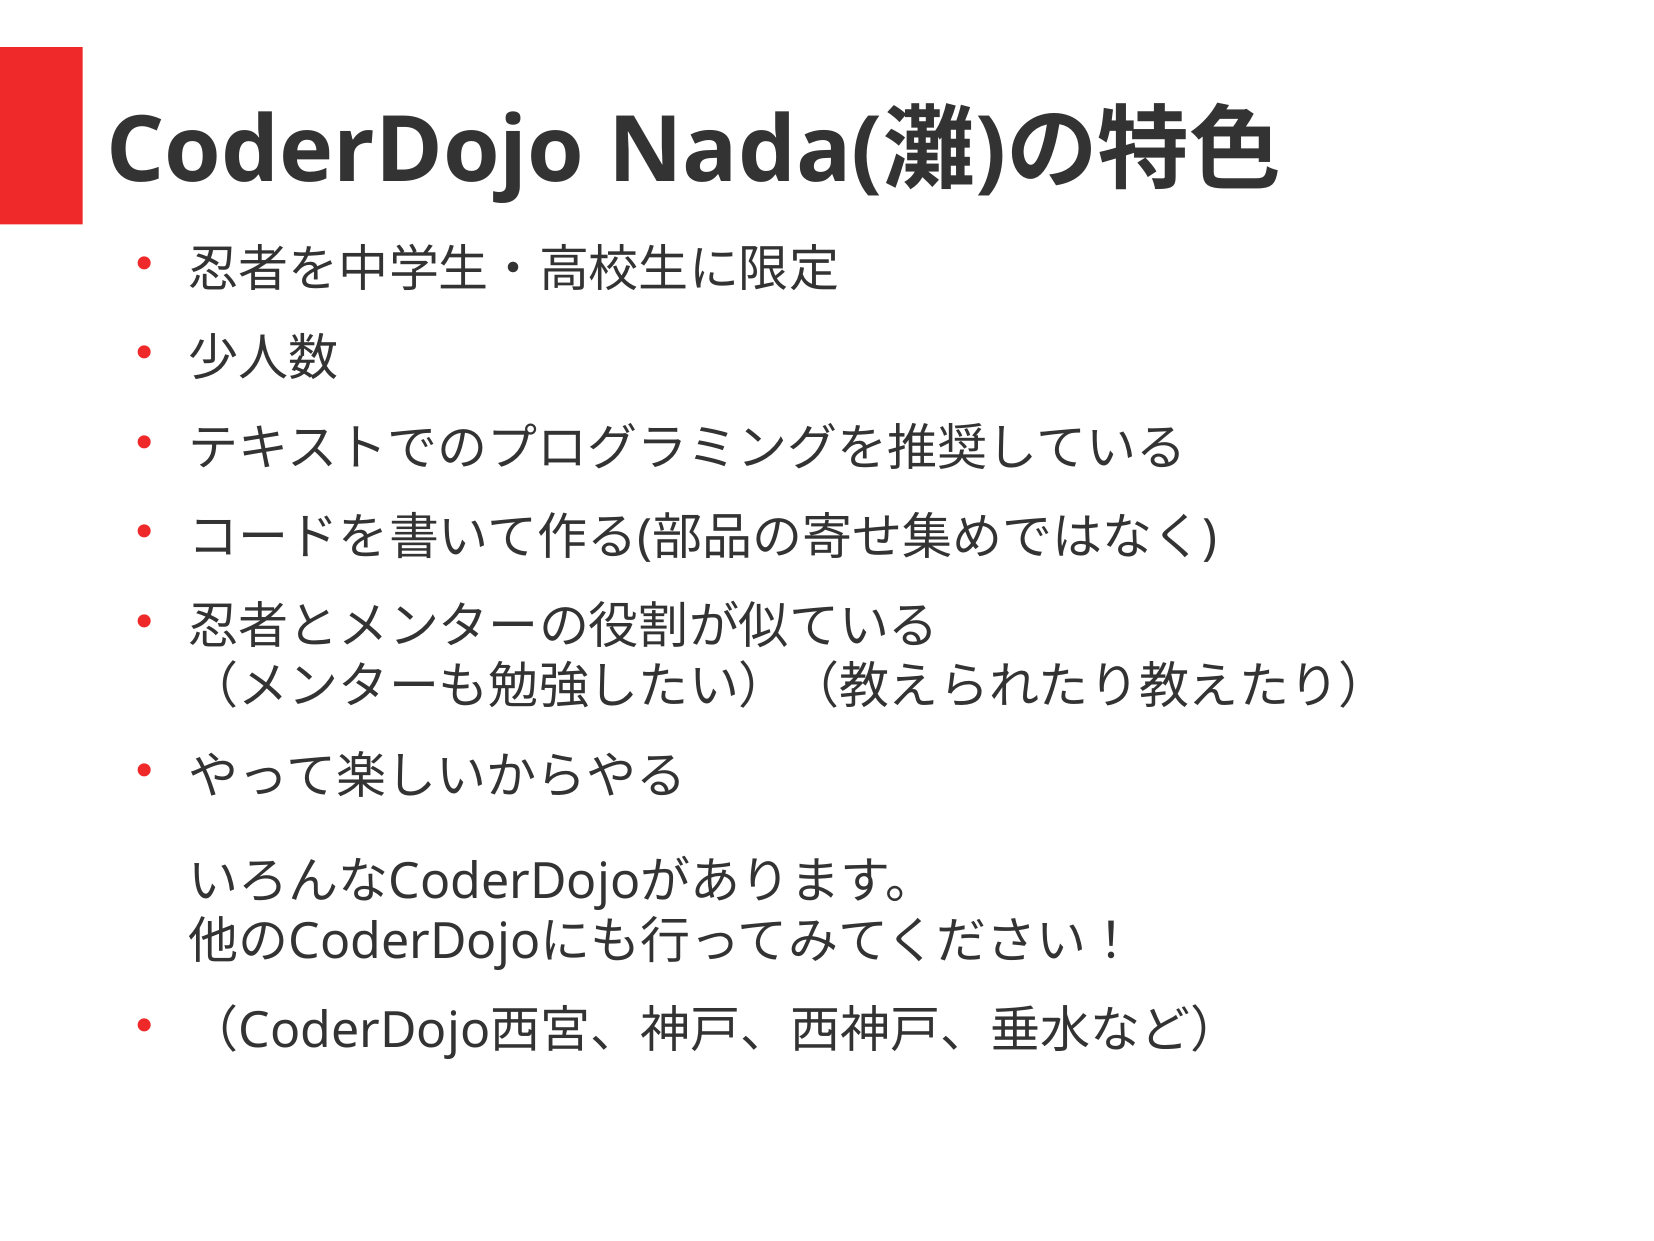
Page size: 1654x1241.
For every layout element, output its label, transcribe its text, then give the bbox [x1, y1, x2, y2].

text_box CoderDojo Nada(灘)の特色 [106, 40, 1559, 248]
text_box 忍者を中学生・高校生に限定 少人数 テキストでのプログラミングを推奨している コードを書いて作る(部品の寄せ集めではなく) 忍者とメンターの役割が似ている （メンターも勉強したい）（教えられたり教えたり） やって楽しいからやる いろんなCoderDojoがあります。 他のCoderDojoにも行ってみてください！ （CoderDojo西宮、神戸、西神戸、垂水など） [118, 236, 1536, 1193]
